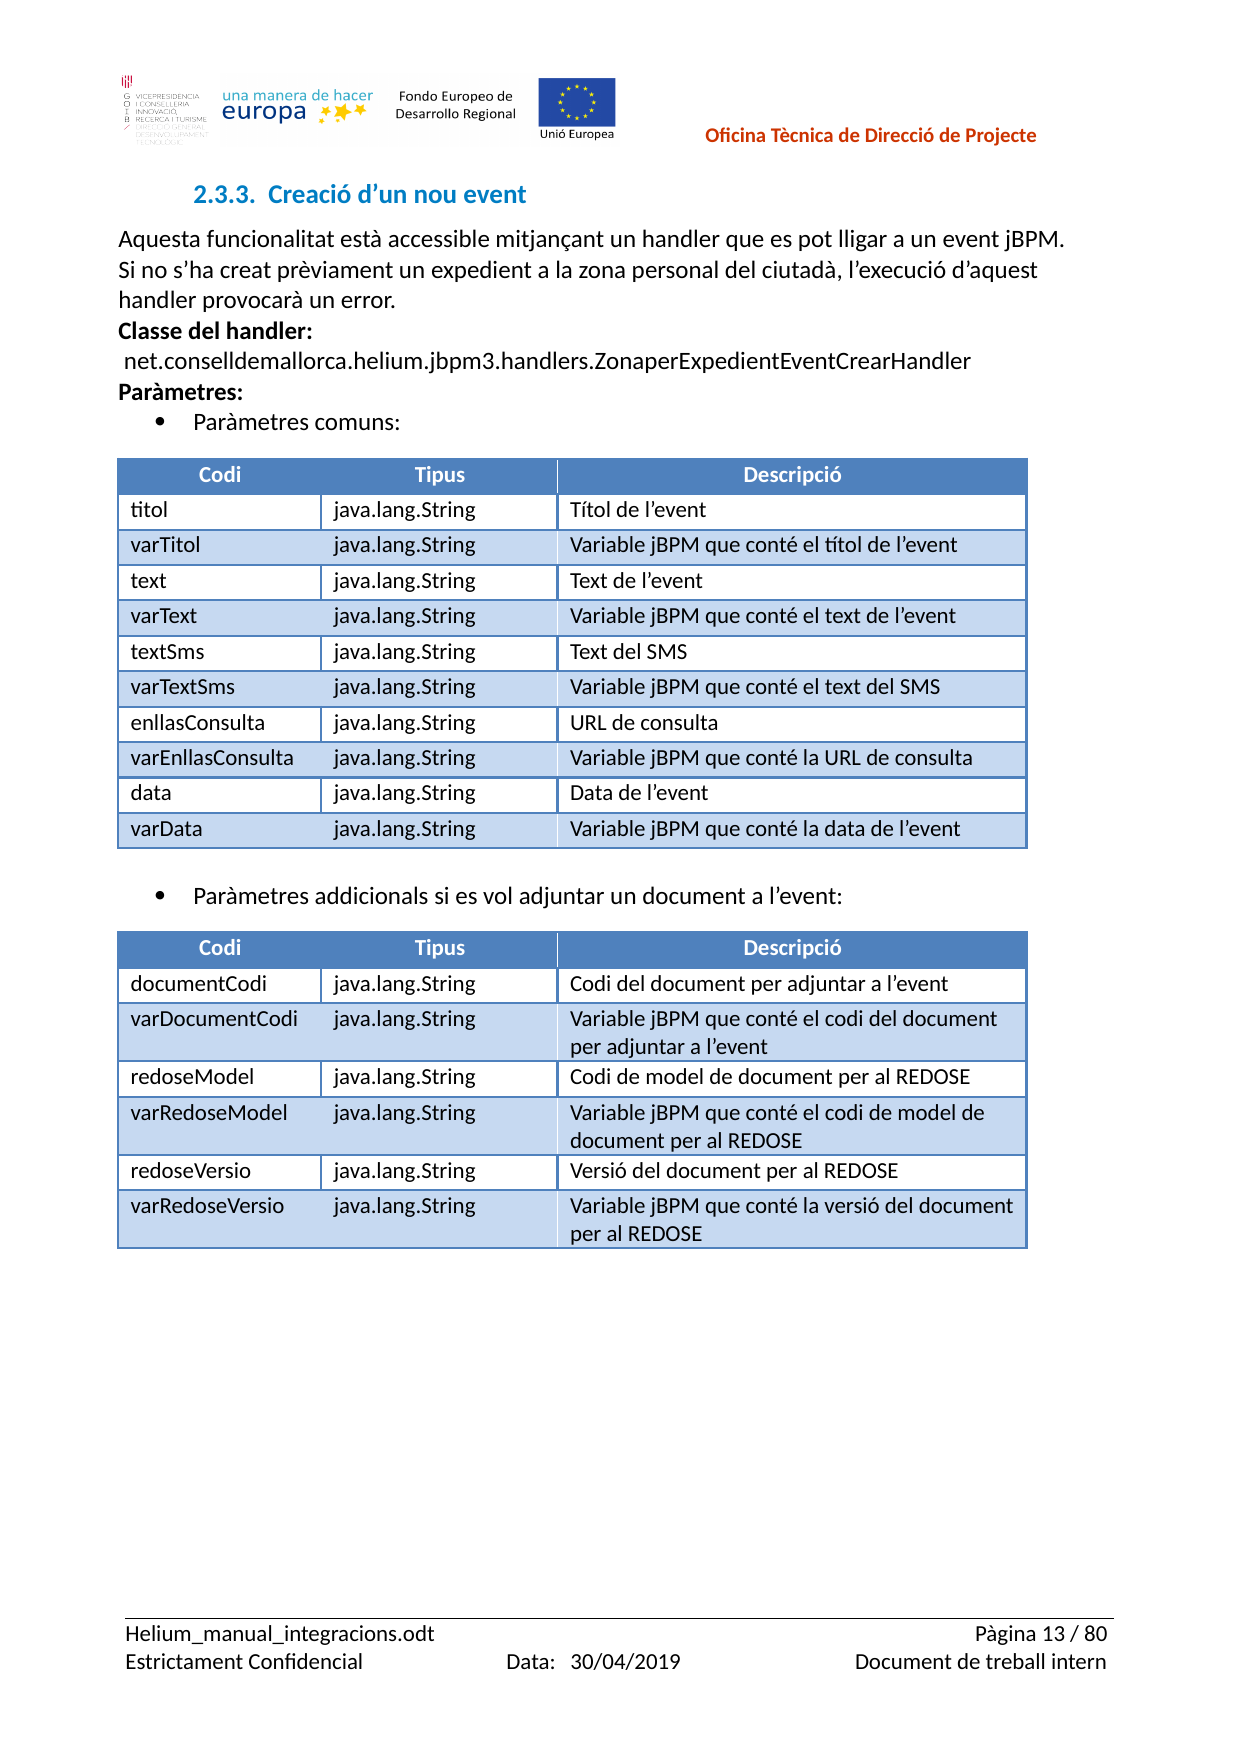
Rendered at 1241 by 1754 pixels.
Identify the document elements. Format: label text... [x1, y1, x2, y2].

table_cell java.lang.String [321, 531, 557, 564]
table_cell varRedoseVersio [119, 1191, 321, 1247]
table_cell text [119, 566, 320, 599]
table_header Codi [119, 933, 321, 967]
table_cell Variable jBPM que conté la versió del document per al REDOSE [558, 1192, 1024, 1246]
table_header Descripció [558, 460, 1025, 493]
table_cell java.lang.String [322, 1062, 556, 1096]
table_cell java.lang.String [322, 566, 556, 599]
table_cell java.lang.String [322, 708, 556, 741]
list Paràmetres addicionals si es vol adjuntar un document a l’event: [156, 880, 1122, 910]
table_cell java.lang.String [321, 1098, 557, 1154]
table_cell java.lang.String [322, 1156, 556, 1189]
table_cell enllasConsulta [119, 708, 320, 741]
table_header Codi [119, 460, 321, 493]
picture [219, 73, 621, 147]
table_cell java.lang.String [322, 969, 556, 1002]
table_cell Codi de model de document per al REDOSE [559, 1062, 1025, 1096]
table_cell Variable jBPM que conté el codi de model de document per al REDOSE [558, 1098, 1025, 1154]
table_cell java.lang.String [321, 743, 557, 776]
table_cell java.lang.String [321, 601, 557, 635]
table_cell titol [119, 495, 320, 528]
table_cell URL de consulta [559, 708, 1025, 741]
text Paràmetres: [118, 376, 1122, 406]
table_cell java.lang.String [321, 814, 557, 847]
table_cell java.lang.String [322, 779, 556, 812]
table_cell java.lang.String [321, 672, 557, 706]
table_cell varText [119, 601, 321, 635]
list Paràmetres comuns: [156, 406, 1122, 437]
table_cell textSms [119, 637, 320, 670]
table_cell Variable jBPM que conté el text del SMS [558, 672, 1025, 706]
subtitle Creació d’un nou event [193, 178, 1122, 211]
table_cell varTitol [119, 531, 321, 564]
table_header Tipus [321, 460, 557, 493]
table_cell Variable jBPM que conté la data de l’event [558, 814, 1025, 847]
table_cell varRedoseModel [119, 1098, 321, 1154]
table_header Tipus [321, 933, 557, 967]
table_cell Versió del document per al REDOSE [559, 1156, 1025, 1189]
table_cell documentCodi [119, 969, 320, 1002]
table_cell Variable jBPM que conté el codi del document per adjuntar a l’event [558, 1004, 1025, 1060]
table_cell java.lang.String [322, 637, 556, 670]
table_cell varTextSms [119, 672, 321, 706]
picture [118, 73, 213, 147]
table_cell varData [119, 814, 321, 847]
table_cell java.lang.String [322, 495, 556, 528]
text Classe del handler: [118, 315, 1122, 345]
table_cell Text del SMS [559, 637, 1025, 670]
text Aquesta funcionalitat està accessible mitjançant un handler que es pot lligar a un event jBPM. [118, 223, 1122, 254]
table_cell Data de l’event [559, 779, 1025, 812]
table_cell redoseVersio [119, 1156, 320, 1189]
table_cell Variable jBPM que conté el títol de l’event [558, 531, 1025, 564]
table_cell data [119, 779, 320, 812]
text Si no s’ha creat prèviament un expedient a la zona personal del ciutadà, l’execució d’aquest handler provocarà un error. [118, 254, 1122, 315]
table_cell redoseModel [119, 1062, 320, 1096]
table_cell Variable jBPM que conté el text de l’event [558, 601, 1025, 635]
table_cell Codi del document per adjuntar a l’event [559, 969, 1025, 1002]
table_cell varEnllasConsulta [119, 743, 321, 776]
table_cell java.lang.String [321, 1004, 557, 1060]
table_cell Títol de l’event [559, 495, 1025, 528]
table_cell Text de l’event [559, 566, 1025, 599]
table_cell Variable jBPM que conté la URL de consulta [558, 743, 1025, 776]
table_header Descripció [558, 933, 1025, 967]
text net.conselldemallorca.helium.jbpm3.handlers.ZonaperExpedientEventCrearHandler [118, 345, 1122, 376]
table_cell varDocumentCodi [119, 1004, 321, 1060]
table_cell java.lang.String [321, 1191, 557, 1247]
